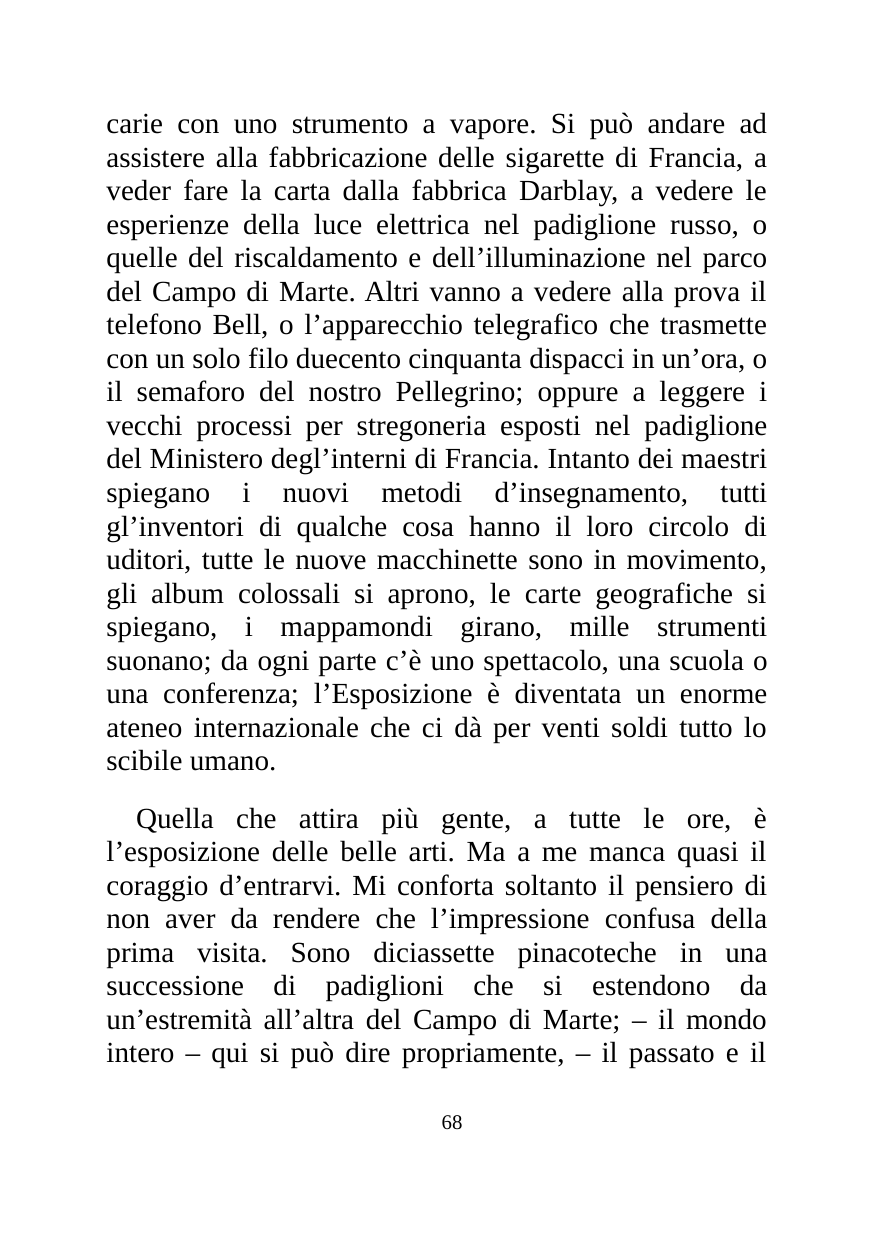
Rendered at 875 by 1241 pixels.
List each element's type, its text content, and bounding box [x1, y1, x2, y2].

text Quella che attira più gente, a tutte le ore, è l’esposizione delle belle arti. Ma a me manca quasi il coraggio d’entrarvi. Mi conforta soltanto il pensiero di non aver da rendere che l’impressione confusa della prima visita. Sono diciassette pinacoteche in una successione di padiglioni che si estendono da un’estremità all’altra del Campo di Marte; – il mondo intero – qui si può dire propriamente, – il passato e il [106, 801, 768, 1069]
text carie con uno strumento a vapore. Si può andare ad assistere alla fabbricazione delle sigarette di Francia, a veder fare la carta dalla fabbrica Darblay, a vedere le esperienze della luce elettrica nel padiglione russo, o quelle del riscaldamento e dell’illuminazione nel parco del Campo di Marte. Altri vanno a vedere alla prova il telefono Bell, o l’apparecchio telegrafico che trasmette con un solo filo duecento cinquanta dispacci in un’ora, o il semaforo del nostro Pellegrino; oppure a leggere i vecchi processi per stregoneria esposti nel padiglione del Ministero degl’interni di Francia. Intanto dei maestri spiegano i nuovi metodi d’insegnamento, tutti gl’inventori di qualche cosa hanno il loro circolo di uditori, tutte le nuove macchinette sono in movimento, gli album colossali si aprono, le carte geografiche si spiegano, i mappamondi girano, mille strumenti suonano; da ogni parte c’è uno spettacolo, una scuola o una conferenza; l’Esposizione è diventata un enorme ateneo internazionale che ci dà per venti soldi tutto lo scibile umano. [106, 106, 768, 777]
